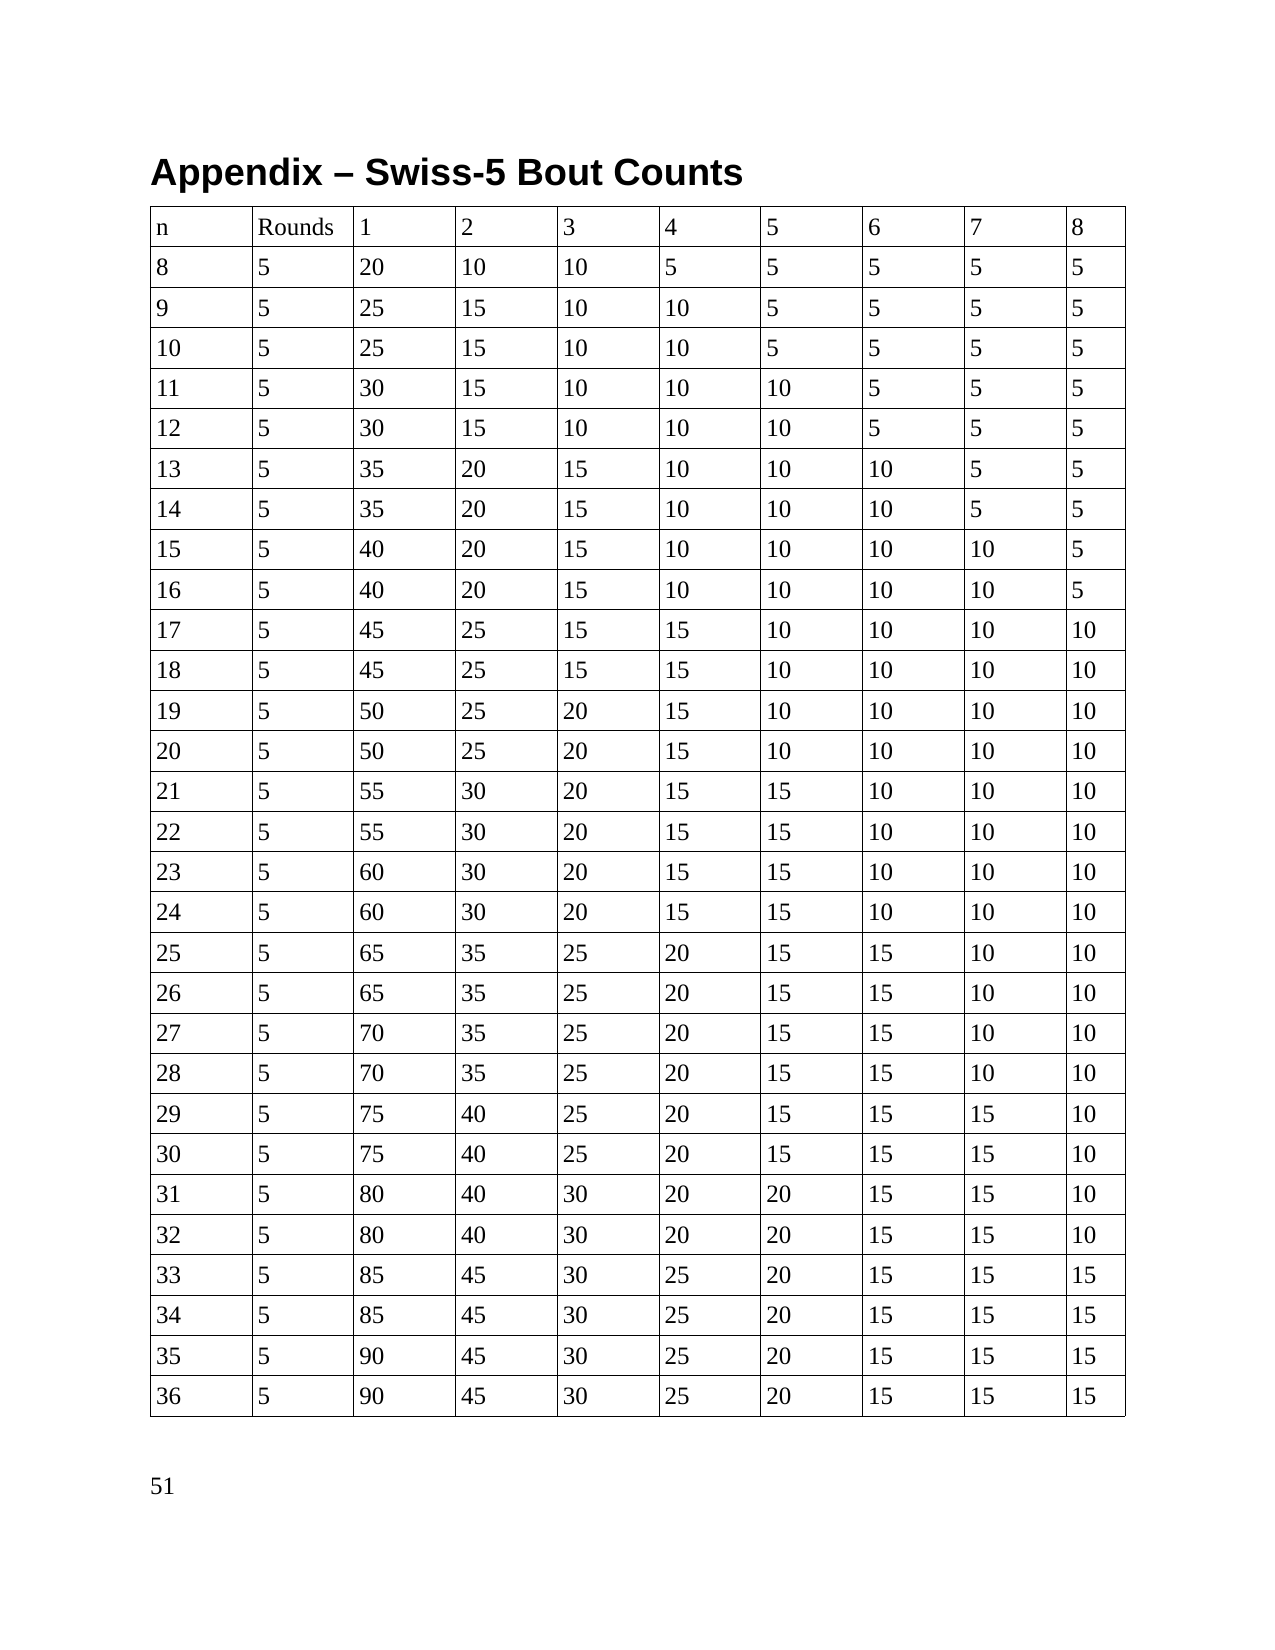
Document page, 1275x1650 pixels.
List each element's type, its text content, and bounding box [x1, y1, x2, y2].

table_cell 35 [354, 449, 455, 488]
table_cell 5 [761, 288, 862, 327]
table_cell 28 [151, 1054, 252, 1093]
table_cell 20 [761, 1376, 862, 1416]
table_cell 40 [456, 1215, 557, 1254]
table_cell 10 [863, 772, 964, 811]
table_cell 15 [863, 1175, 964, 1214]
table_cell 10 [761, 449, 862, 488]
subtitle Appendix – Swiss-5 Bout Counts [150, 150, 1125, 194]
table_cell 5 [253, 852, 353, 891]
table_cell 10 [965, 691, 1066, 730]
table_cell 15 [660, 651, 760, 690]
table_cell 65 [354, 933, 455, 972]
table_cell 25 [558, 1094, 659, 1133]
table_cell 5 [253, 1014, 353, 1053]
table_cell 90 [354, 1336, 455, 1375]
table_cell 10 [863, 852, 964, 891]
table_cell 10 [151, 328, 252, 367]
table_cell 10 [863, 691, 964, 730]
table_cell 20 [456, 570, 557, 609]
table_cell 5 [1067, 449, 1125, 488]
table_cell 10 [965, 570, 1066, 609]
table_cell 30 [354, 409, 455, 448]
table_cell 5 [253, 328, 353, 367]
table_cell 15 [1067, 1296, 1125, 1335]
table_cell 35 [456, 973, 557, 1012]
table_cell 5 [965, 288, 1066, 327]
table_cell 10 [863, 570, 964, 609]
table_cell 10 [863, 892, 964, 932]
table_cell 55 [354, 812, 455, 851]
table_cell 10 [1067, 892, 1125, 932]
table_cell 10 [660, 530, 760, 569]
table_cell 8 [151, 247, 252, 287]
table_cell 10 [660, 288, 760, 327]
table_cell 5 [863, 247, 964, 287]
table_cell 25 [558, 1054, 659, 1093]
table_cell 20 [761, 1255, 862, 1294]
table_cell 15 [456, 409, 557, 448]
table_cell 15 [660, 892, 760, 932]
table_cell 10 [1067, 812, 1125, 851]
table_cell 5 [253, 489, 353, 529]
table_cell 70 [354, 1054, 455, 1093]
table_cell 15 [660, 852, 760, 891]
table_cell 25 [456, 651, 557, 690]
table_cell 10 [1067, 933, 1125, 972]
table_cell 15 [761, 933, 862, 972]
table_cell 5 [761, 247, 862, 287]
table_cell 5 [1067, 328, 1125, 367]
table_cell 25 [456, 691, 557, 730]
table_cell 15 [660, 691, 760, 730]
table_cell 23 [151, 852, 252, 891]
table_cell 10 [863, 651, 964, 690]
table_cell 5 [253, 1094, 353, 1133]
table_cell 60 [354, 852, 455, 891]
table_cell 15 [863, 1376, 964, 1416]
table_cell 25 [558, 1014, 659, 1053]
table_cell 5 [1067, 247, 1125, 287]
table_cell 5 [253, 1054, 353, 1093]
table_cell 22 [151, 812, 252, 851]
table_cell 15 [863, 1014, 964, 1053]
table_cell 31 [151, 1175, 252, 1214]
table_cell 15 [761, 1014, 862, 1053]
table_cell 10 [965, 731, 1066, 771]
table_cell 15 [965, 1134, 1066, 1174]
table_cell 15 [558, 651, 659, 690]
table_cell 15 [761, 892, 862, 932]
table_cell 90 [354, 1376, 455, 1416]
table_cell 10 [863, 610, 964, 649]
table_cell 5 [253, 288, 353, 327]
table_cell 5 [863, 409, 964, 448]
table_cell 80 [354, 1215, 455, 1254]
table_cell 15 [660, 731, 760, 771]
table_cell 5 [1067, 530, 1125, 569]
table_cell 75 [354, 1134, 455, 1174]
table_cell 45 [456, 1296, 557, 1335]
table_cell 5 [660, 247, 760, 287]
table_cell 25 [456, 731, 557, 771]
table_cell 30 [456, 892, 557, 932]
table_cell 20 [660, 1215, 760, 1254]
table_cell 15 [863, 1215, 964, 1254]
table_cell 5 [253, 772, 353, 811]
table_cell 20 [761, 1296, 862, 1335]
table_cell 5 [253, 651, 353, 690]
table_cell 15 [1067, 1376, 1125, 1416]
table_cell 27 [151, 1014, 252, 1053]
table_cell 15 [863, 1336, 964, 1375]
table_cell 45 [354, 651, 455, 690]
table_cell 5 [253, 369, 353, 408]
table_cell 40 [456, 1175, 557, 1214]
table_cell 10 [863, 812, 964, 851]
table_cell 10 [965, 610, 1066, 649]
table_cell 5 [1067, 409, 1125, 448]
table_cell 85 [354, 1296, 455, 1335]
table_cell 10 [660, 489, 760, 529]
table_cell 30 [558, 1255, 659, 1294]
table_cell 5 [253, 892, 353, 932]
table_cell 15 [863, 1296, 964, 1335]
table_cell 10 [1067, 772, 1125, 811]
table_cell 20 [660, 933, 760, 972]
table_cell 18 [151, 651, 252, 690]
table_cell 50 [354, 691, 455, 730]
table_cell 17 [151, 610, 252, 649]
table_cell 15 [558, 530, 659, 569]
table_cell 40 [456, 1134, 557, 1174]
table_cell 10 [965, 812, 1066, 851]
table_cell 12 [151, 409, 252, 448]
table_cell 10 [660, 409, 760, 448]
table_cell 65 [354, 973, 455, 1012]
table_cell 10 [965, 651, 1066, 690]
table_cell 10 [965, 973, 1066, 1012]
table_cell 15 [558, 570, 659, 609]
table_cell 25 [354, 288, 455, 327]
table_cell 10 [761, 691, 862, 730]
table_cell 10 [863, 489, 964, 529]
table_cell 10 [863, 449, 964, 488]
table_cell 10 [863, 731, 964, 771]
table_cell 24 [151, 892, 252, 932]
table_cell 20 [660, 1094, 760, 1133]
table_cell 15 [761, 973, 862, 1012]
table_cell 5 [965, 247, 1066, 287]
table_cell 15 [863, 1134, 964, 1174]
table_header 6 [863, 207, 964, 246]
table_cell 35 [151, 1336, 252, 1375]
table_cell 20 [558, 772, 659, 811]
table_cell 40 [354, 570, 455, 609]
table_cell 5 [253, 812, 353, 851]
table_cell 15 [558, 489, 659, 529]
table_cell 15 [965, 1376, 1066, 1416]
table_cell 15 [456, 328, 557, 367]
table_cell 20 [660, 1014, 760, 1053]
table_cell 32 [151, 1215, 252, 1254]
table_cell 20 [558, 691, 659, 730]
table_cell 30 [151, 1134, 252, 1174]
table_cell 15 [863, 1094, 964, 1133]
table_cell 25 [660, 1376, 760, 1416]
table_cell 20 [456, 449, 557, 488]
table_cell 10 [660, 449, 760, 488]
table_header 4 [660, 207, 760, 246]
table_cell 15 [1067, 1255, 1125, 1294]
table_cell 30 [558, 1336, 659, 1375]
table_cell 10 [1067, 1215, 1125, 1254]
table_header 8 [1067, 207, 1125, 246]
table_cell 20 [660, 1054, 760, 1093]
table_header 5 [761, 207, 862, 246]
table_cell 35 [456, 933, 557, 972]
table_cell 25 [354, 328, 455, 367]
table_cell 25 [151, 933, 252, 972]
table_cell 15 [761, 1054, 862, 1093]
table_cell 10 [965, 530, 1066, 569]
table_cell 5 [253, 731, 353, 771]
table_cell 10 [761, 409, 862, 448]
table_cell 9 [151, 288, 252, 327]
table_cell 20 [761, 1336, 862, 1375]
table_cell 15 [761, 772, 862, 811]
table_cell 5 [253, 1296, 353, 1335]
table_cell 5 [1067, 489, 1125, 529]
table_cell 15 [558, 449, 659, 488]
table_cell 10 [1067, 852, 1125, 891]
table_cell 10 [1067, 610, 1125, 649]
table_cell 35 [456, 1014, 557, 1053]
table_cell 20 [761, 1175, 862, 1214]
table_cell 5 [863, 288, 964, 327]
table_cell 25 [660, 1255, 760, 1294]
table_cell 10 [965, 892, 1066, 932]
table_header 3 [558, 207, 659, 246]
table_header Rounds [253, 207, 353, 246]
table_cell 5 [1067, 288, 1125, 327]
table_cell 5 [863, 328, 964, 367]
table_cell 5 [965, 409, 1066, 448]
table_cell 15 [761, 812, 862, 851]
table_header 7 [965, 207, 1066, 246]
table_cell 45 [354, 610, 455, 649]
table_cell 5 [253, 449, 353, 488]
table_cell 10 [965, 772, 1066, 811]
table_cell 10 [558, 288, 659, 327]
table_cell 29 [151, 1094, 252, 1133]
table_cell 45 [456, 1336, 557, 1375]
table_cell 15 [1067, 1336, 1125, 1375]
table_cell 10 [1067, 973, 1125, 1012]
table_cell 30 [456, 852, 557, 891]
table_cell 5 [253, 1215, 353, 1254]
table_cell 15 [863, 1054, 964, 1093]
table_cell 10 [965, 1054, 1066, 1093]
table_cell 20 [456, 489, 557, 529]
table_cell 16 [151, 570, 252, 609]
table_cell 35 [456, 1054, 557, 1093]
table_cell 25 [660, 1296, 760, 1335]
table_cell 15 [965, 1296, 1066, 1335]
table_cell 20 [558, 731, 659, 771]
table_cell 5 [761, 328, 862, 367]
table_cell 20 [558, 892, 659, 932]
table_cell 70 [354, 1014, 455, 1053]
table_cell 25 [558, 1134, 659, 1174]
table_cell 40 [354, 530, 455, 569]
table_cell 10 [1067, 1014, 1125, 1053]
table_cell 10 [761, 369, 862, 408]
table_cell 15 [761, 1134, 862, 1174]
table_cell 26 [151, 973, 252, 1012]
table_cell 10 [456, 247, 557, 287]
table_cell 40 [456, 1094, 557, 1133]
table_cell 10 [660, 369, 760, 408]
table_header 1 [354, 207, 455, 246]
table_cell 13 [151, 449, 252, 488]
table_cell 10 [965, 933, 1066, 972]
table_cell 45 [456, 1376, 557, 1416]
table_cell 5 [253, 691, 353, 730]
table_cell 30 [558, 1175, 659, 1214]
table_cell 5 [253, 1376, 353, 1416]
table_cell 10 [1067, 1094, 1125, 1133]
table_cell 15 [456, 288, 557, 327]
table_cell 34 [151, 1296, 252, 1335]
table_cell 15 [456, 369, 557, 408]
table_cell 5 [253, 1336, 353, 1375]
table_cell 15 [660, 812, 760, 851]
table_cell 14 [151, 489, 252, 529]
table_cell 15 [965, 1215, 1066, 1254]
table_cell 5 [253, 610, 353, 649]
table_cell 20 [456, 530, 557, 569]
table_cell 50 [354, 731, 455, 771]
table_cell 5 [253, 247, 353, 287]
table_cell 30 [354, 369, 455, 408]
table_cell 5 [965, 449, 1066, 488]
table_cell 5 [253, 570, 353, 609]
table_cell 85 [354, 1255, 455, 1294]
table_cell 20 [558, 812, 659, 851]
table_cell 20 [558, 852, 659, 891]
table_cell 10 [558, 369, 659, 408]
table_cell 10 [1067, 651, 1125, 690]
table_cell 21 [151, 772, 252, 811]
table_cell 10 [1067, 1054, 1125, 1093]
table_cell 20 [151, 731, 252, 771]
table_cell 10 [1067, 731, 1125, 771]
table_cell 5 [965, 328, 1066, 367]
table_cell 15 [863, 973, 964, 1012]
table_cell 5 [965, 369, 1066, 408]
table_cell 15 [863, 933, 964, 972]
table_cell 10 [558, 409, 659, 448]
table_cell 15 [761, 1094, 862, 1133]
table_cell 11 [151, 369, 252, 408]
table_cell 10 [761, 489, 862, 529]
table_cell 30 [558, 1376, 659, 1416]
table_cell 15 [965, 1336, 1066, 1375]
table_cell 10 [558, 247, 659, 287]
table_cell 10 [965, 1014, 1066, 1053]
table_cell 30 [558, 1296, 659, 1335]
table_cell 25 [660, 1336, 760, 1375]
table_header 2 [456, 207, 557, 246]
table_cell 10 [660, 328, 760, 367]
table_cell 30 [558, 1215, 659, 1254]
table_cell 20 [660, 1134, 760, 1174]
table_cell 30 [456, 812, 557, 851]
table_cell 15 [151, 530, 252, 569]
table_cell 30 [456, 772, 557, 811]
table_cell 10 [761, 731, 862, 771]
table_cell 75 [354, 1094, 455, 1133]
table_cell 5 [1067, 570, 1125, 609]
table_cell 5 [863, 369, 964, 408]
table_cell 5 [253, 1175, 353, 1214]
table_cell 19 [151, 691, 252, 730]
table_cell 20 [354, 247, 455, 287]
table_cell 20 [660, 1175, 760, 1214]
table_cell 10 [761, 651, 862, 690]
table_cell 20 [761, 1215, 862, 1254]
table_cell 35 [354, 489, 455, 529]
table_cell 55 [354, 772, 455, 811]
table_cell 15 [965, 1175, 1066, 1214]
table_cell 10 [1067, 1175, 1125, 1214]
table_cell 20 [660, 973, 760, 1012]
table_cell 5 [253, 973, 353, 1012]
table_cell 60 [354, 892, 455, 932]
table_cell 10 [965, 852, 1066, 891]
table_cell 10 [1067, 691, 1125, 730]
table_cell 80 [354, 1175, 455, 1214]
table_cell 33 [151, 1255, 252, 1294]
table_cell 15 [965, 1255, 1066, 1294]
table_cell 15 [965, 1094, 1066, 1133]
table_cell 5 [253, 1255, 353, 1294]
table_cell 45 [456, 1255, 557, 1294]
table_cell 36 [151, 1376, 252, 1416]
table_cell 10 [761, 570, 862, 609]
table_header n [151, 207, 252, 246]
table_cell 5 [253, 530, 353, 569]
table_cell 10 [1067, 1134, 1125, 1174]
table_cell 10 [660, 570, 760, 609]
table_cell 5 [253, 933, 353, 972]
table_cell 5 [1067, 369, 1125, 408]
table_cell 15 [761, 852, 862, 891]
table_cell 15 [863, 1255, 964, 1294]
table_cell 25 [558, 973, 659, 1012]
table_cell 5 [253, 1134, 353, 1174]
table_cell 10 [558, 328, 659, 367]
table_cell 25 [558, 933, 659, 972]
table_cell 10 [761, 610, 862, 649]
table_cell 15 [558, 610, 659, 649]
table_cell 10 [863, 530, 964, 569]
table_cell 15 [660, 772, 760, 811]
table_cell 25 [456, 610, 557, 649]
table_cell 5 [253, 409, 353, 448]
table_cell 5 [965, 489, 1066, 529]
table_cell 10 [761, 530, 862, 569]
table_cell 15 [660, 610, 760, 649]
